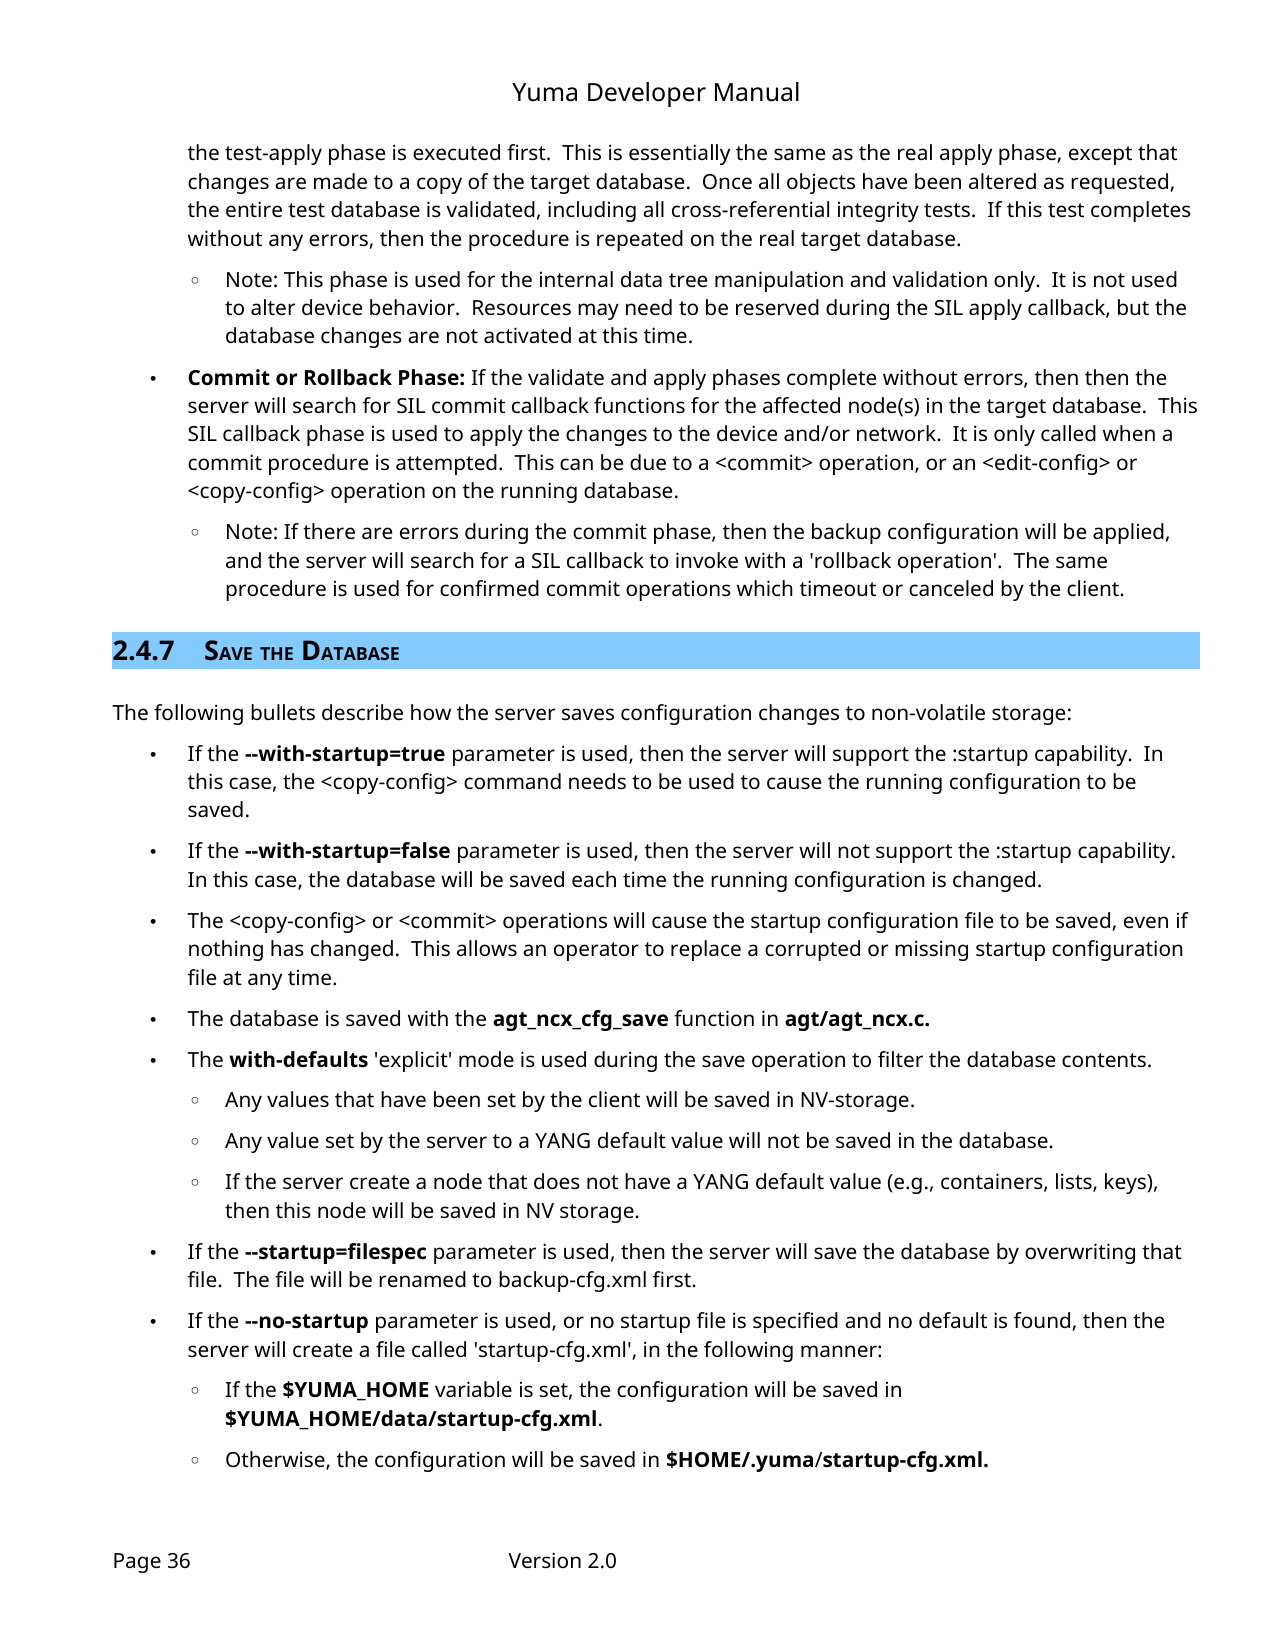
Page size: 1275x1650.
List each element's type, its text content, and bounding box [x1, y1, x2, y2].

list If the server create a node that does not have a YANG default value (e.g., containers, lists, keys), then this node will be saved in NV storage. [187, 1167, 1200, 1224]
list The database is saved with the agt_ncx_cfg_save function in agt/agt_ncx.c. [150, 1004, 1200, 1032]
list Otherwise, the configuration will be saved in $HOME/.yuma/startup-cfg.xml. [187, 1445, 1200, 1473]
subtitle Save the Database [112, 632, 1200, 669]
list If the --no-startup parameter is used, or no startup file is specified and no default is found, then the server will create a file called 'startup-cfg.xml', in the following manner: [150, 1306, 1200, 1363]
list If the --startup=filespec parameter is used, then the server will save the database by overwriting that file. The file will be renamed to backup-cfg.xml first. [150, 1237, 1200, 1294]
list the test-apply phase is executed first. This is essentially the same as the real apply phase, except that changes are made to a copy of the target database. Once all objects have been altered as requested, the entire test database is validated, including all cross-referential integrity tests. If this test completes without any errors, then the procedure is repeated on the real target database. [150, 138, 1200, 252]
list If the $YUMA_HOME variable is set, the configuration will be saved in $YUMA_HOME/data/startup-cfg.xml. [187, 1376, 1200, 1432]
list Any values that have been set by the client will be saved in NV-storage. [187, 1086, 1200, 1114]
list Note: If there are errors during the commit phase, then the backup configuration will be applied, and the server will search for a SIL callback to invoke with a 'rollback operation'. The same procedure is used for confirmed commit operations which timeout or canceled by the client. [187, 517, 1200, 603]
list If the --with-startup=true parameter is used, then the server will support the :startup capability. In this case, the <copy-config> command needs to be used to cause the running configuration to be saved. [150, 739, 1200, 824]
list Any value set by the server to a YANG default value will not be saved in the database. [187, 1127, 1200, 1155]
list If the --with-startup=false parameter is used, then the server will not support the :startup capability. In this case, the database will be saved each time the running configuration is changed. [150, 837, 1200, 893]
list The <copy-config> or <commit> operations will cause the startup configuration file to be saved, even if nothing has changed. This allows an operator to replace a corrupted or missing startup configuration file at any time. [150, 906, 1200, 991]
list Note: This phase is used for the internal data tree manipulation and validation only. It is not used to alter device behavior. Resources may need to be reserved during the SIL apply callback, but the database changes are not activated at this time. [187, 265, 1200, 350]
list The with-defaults 'explicit' mode is used during the save operation to filter the database contents. [150, 1045, 1200, 1073]
list Commit or Rollback Phase: If the validate and apply phases complete without errors, then then the server will search for SIL commit callback functions for the affected node(s) in the target database. This SIL callback phase is used to apply the changes to the device and/or network. It is only called when a commit procedure is attempted. This can be due to a <commit> operation, or an <edit-config> or <copy-config> operation on the running database. [150, 363, 1200, 505]
text The following bullets describe how the server saves configuration changes to non-volatile storage: [112, 698, 1200, 726]
